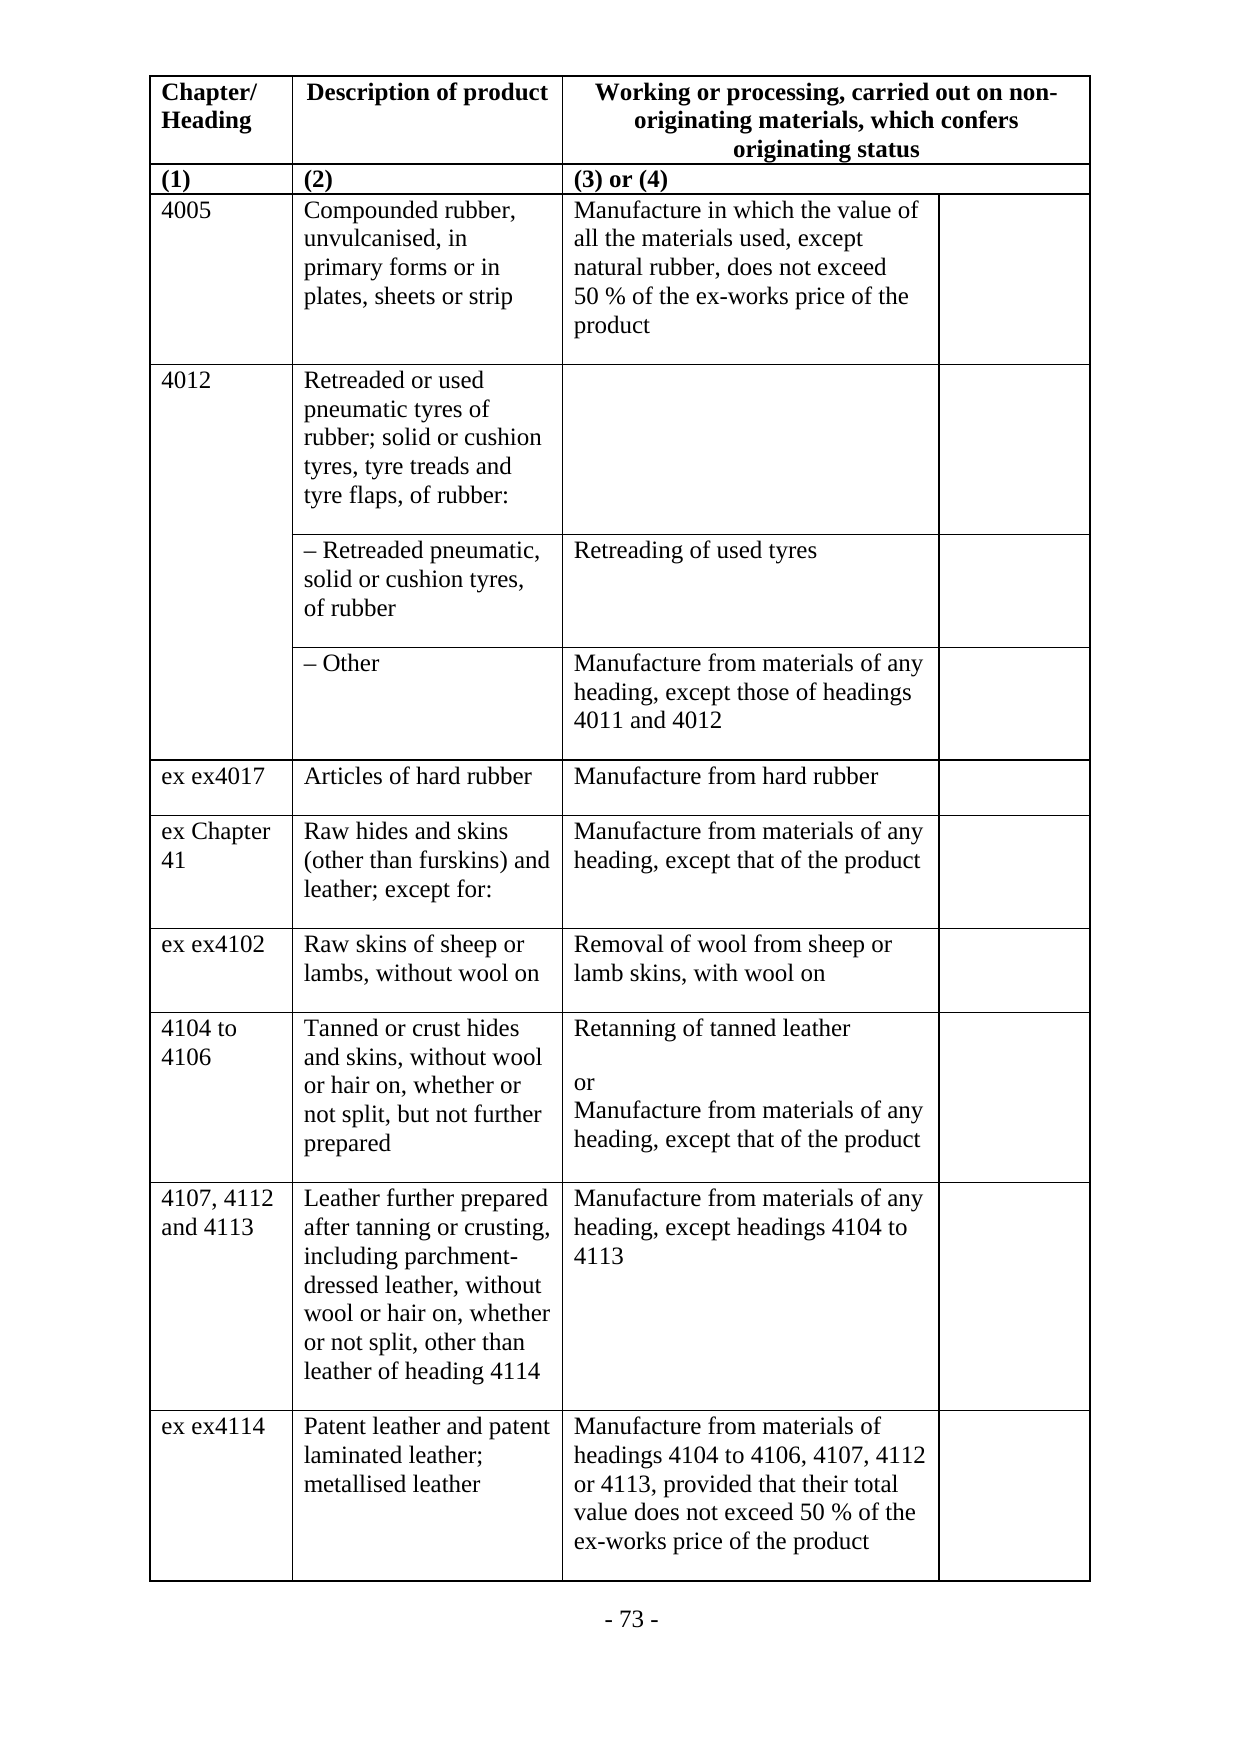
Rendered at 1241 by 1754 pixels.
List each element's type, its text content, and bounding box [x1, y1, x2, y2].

table_cell 4107, 4112 and 4113 [151, 1183, 292, 1410]
table_cell Articles of hard rubber [293, 761, 562, 815]
table_cell Raw hides and skins (other than furskins) and leather; except for: [293, 816, 562, 927]
table_cell Retreading of used tyres [563, 535, 938, 647]
table_cell ex ex4017 [151, 761, 292, 815]
table_cell Manufacture from materials of any heading, except headings 4104 to 4113 [563, 1183, 938, 1410]
table_cell [940, 1411, 1089, 1580]
table_cell (3) or (4) [563, 165, 1089, 193]
table_cell [940, 1183, 1089, 1410]
table_cell [940, 929, 1089, 1012]
table_cell 4104 to 4106 [151, 1013, 292, 1182]
table_cell Manufacture from materials of headings 4104 to 4106, 4107, 4112 or 4113, provided that their total value does not exceed 50 % of the ex-works price of the product [563, 1411, 938, 1580]
table_cell [940, 1013, 1089, 1182]
table_cell Retanning of tanned leather or Manufacture from materials of any heading, except that of the product [563, 1013, 938, 1182]
table_cell ex Chapter 41 [151, 816, 292, 927]
table_header Chapter/ Heading [151, 77, 292, 163]
table_cell [151, 534, 292, 647]
table_cell [940, 535, 1089, 647]
table_cell [940, 816, 1089, 927]
table_cell ex ex4102 [151, 929, 292, 1012]
table_cell [940, 195, 1089, 363]
table_header Working or processing, carried out on non-originating materials, which confers originating status [563, 77, 1089, 163]
table_cell (2) [293, 165, 562, 193]
table_cell Manufacture from materials of any heading, except that of the product [563, 816, 938, 927]
table_cell Manufacture from hard rubber [563, 761, 938, 815]
table_cell [563, 365, 938, 534]
table_cell Retreaded or used pneumatic tyres of rubber; solid or cushion tyres, tyre treads and tyre flaps, of rubber: [293, 365, 562, 534]
table_cell Manufacture in which the value of all the materials used, except natural rubber, does not exceed 50 % of the ex-works price of the product [563, 195, 938, 363]
table_cell [940, 761, 1089, 815]
table_cell Removal of wool from sheep or lamb skins, with wool on [563, 929, 938, 1012]
table_cell Leather further prepared after tanning or crusting, including parchment-dressed leather, without wool or hair on, whether or not split, other than leather of heading 4114 [293, 1183, 562, 1410]
table_cell Patent leather and patent laminated leather; metallised leather [293, 1411, 562, 1580]
table_cell [940, 365, 1089, 534]
table_cell – Other [293, 648, 562, 759]
table_cell [151, 647, 292, 759]
table_cell [940, 648, 1089, 759]
table_cell – Retreaded pneumatic, solid or cushion tyres, of rubber [293, 535, 562, 647]
table_cell ex ex4114 [151, 1411, 292, 1580]
table_cell Manufacture from materials of any heading, except those of headings 4011 and 4012 [563, 648, 938, 759]
table_cell Tanned or crust hides and skins, without wool or hair on, whether or not split, but not further prepared [293, 1013, 562, 1182]
table_cell (1) [151, 165, 292, 193]
table_cell Raw skins of sheep or lambs, without wool on [293, 929, 562, 1012]
table_cell 4005 [151, 195, 292, 363]
table_header Description of product [293, 77, 562, 163]
table_cell 4012 [151, 365, 292, 534]
table_cell Compounded rubber, unvulcanised, in primary forms or in plates, sheets or strip [293, 195, 562, 363]
